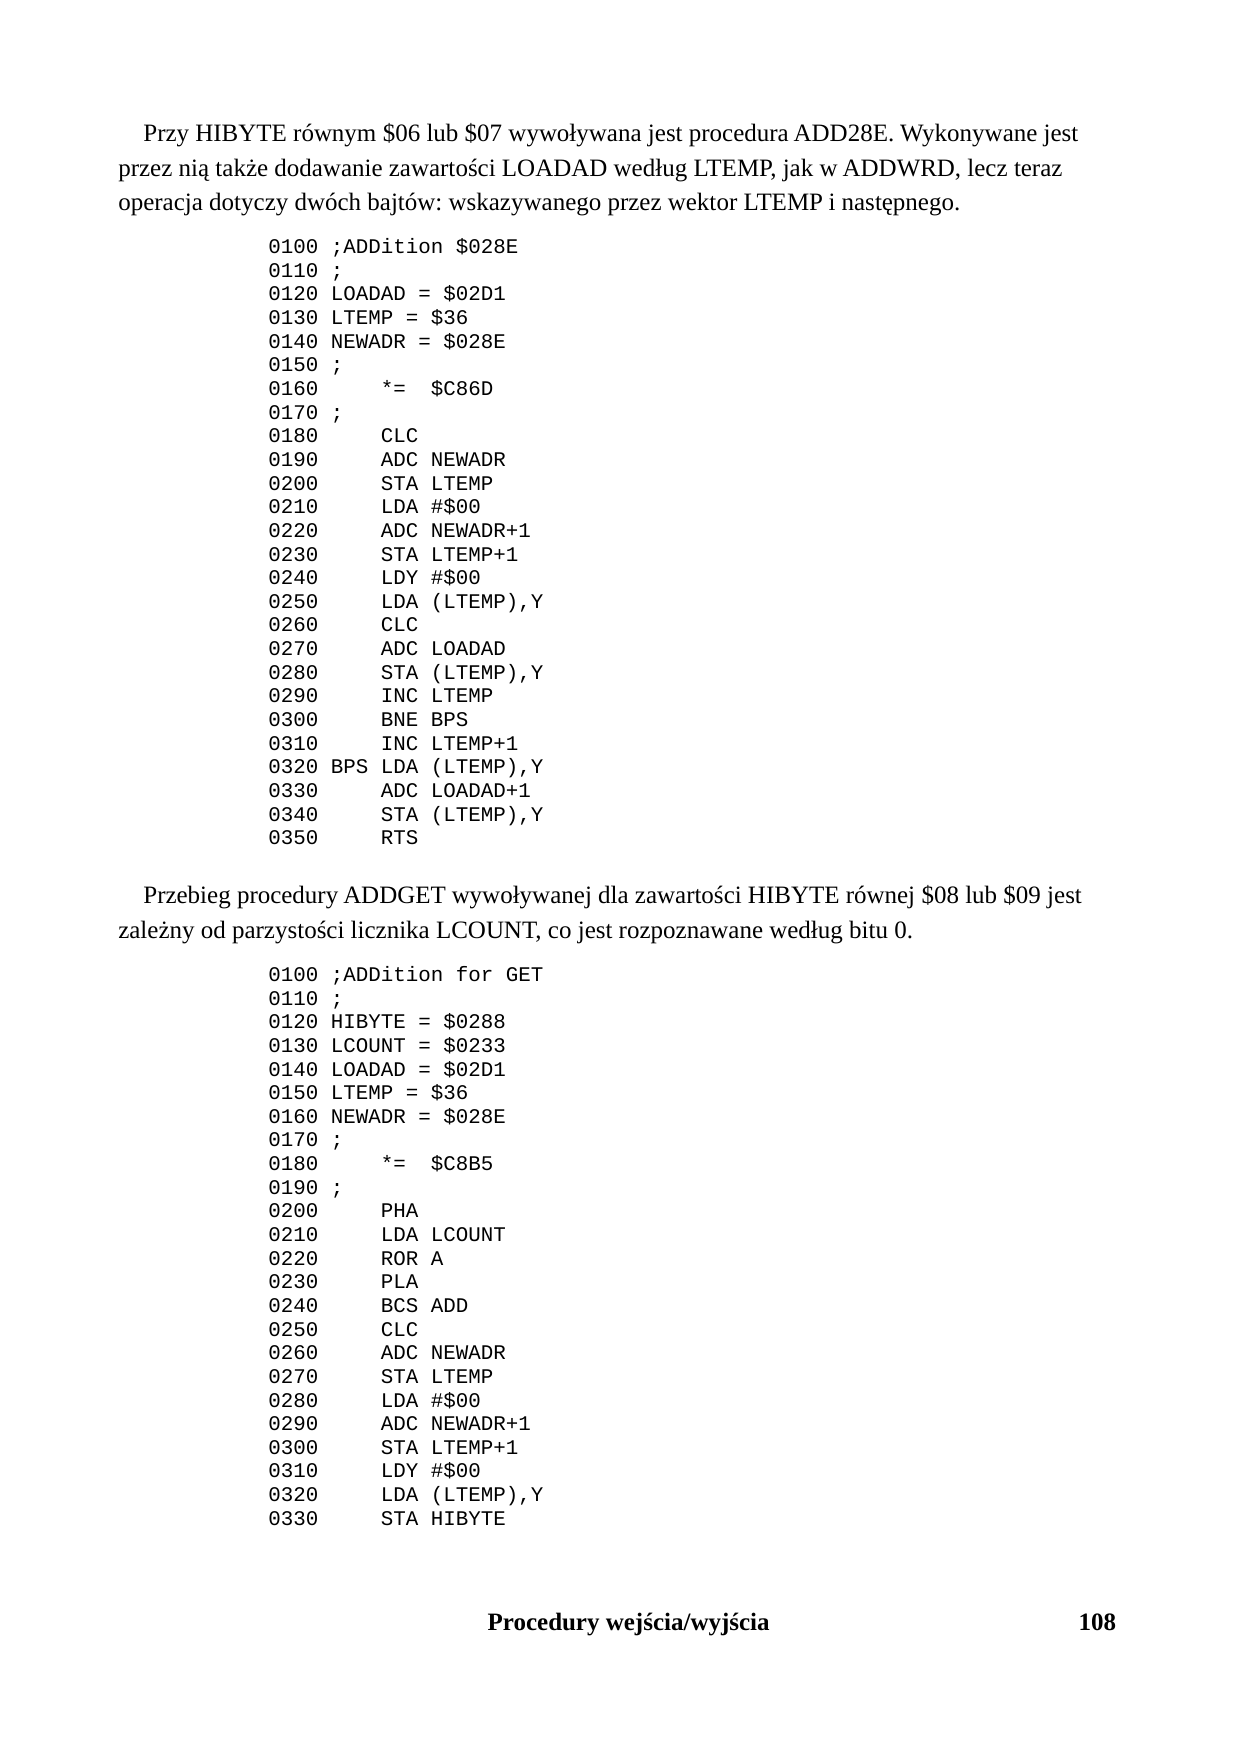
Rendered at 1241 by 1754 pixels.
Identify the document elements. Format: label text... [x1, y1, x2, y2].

text 0220 ADC NEWADR+1 [118, 520, 1122, 543]
text 0110 ; [118, 260, 1122, 283]
text 0240 BCS ADD [118, 1295, 1122, 1319]
text 0120 HIBYTE = $0288 [118, 1011, 1122, 1035]
text 0100 ;ADDition for GET [118, 964, 1122, 988]
text 0260 CLC [118, 614, 1122, 638]
text 0270 STA LTEMP [118, 1366, 1122, 1389]
text Przy HIBYTE równym $06 lub $07 wywoływana jest procedura ADD28E. Wykonywane jest przez nią także dodawanie zawartości LOADAD według LTEMP, jak w ADDWRD, lecz teraz operacja dotyczy dwóch bajtów: wskazywanego przez wektor LTEMP i następnego. [118, 118, 1122, 216]
text 0170 ; [118, 402, 1122, 425]
text 0210 LDA #$00 [118, 496, 1122, 520]
text 0230 PLA [118, 1271, 1122, 1295]
text 0140 LOADAD = $02D1 [118, 1058, 1122, 1082]
text 0210 LDA LCOUNT [118, 1224, 1122, 1248]
text 0300 STA LTEMP+1 [118, 1437, 1122, 1461]
text 0200 STA LTEMP [118, 473, 1122, 496]
text 0230 STA LTEMP+1 [118, 543, 1122, 567]
text 0110 ; [118, 988, 1122, 1011]
text 0240 LDY #$00 [118, 567, 1122, 591]
text 0150 LTEMP = $36 [118, 1082, 1122, 1106]
text 0180 CLC [118, 425, 1122, 449]
text 0220 ROR A [118, 1248, 1122, 1271]
text 0330 STA HIBYTE [118, 1508, 1122, 1531]
text 0300 BNE BPS [118, 709, 1122, 733]
text 0130 LCOUNT = $0233 [118, 1035, 1122, 1058]
text 0350 RTS [118, 827, 1122, 851]
text 0160 NEWADR = $028E [118, 1106, 1122, 1129]
text 0290 ADC NEWADR+1 [118, 1413, 1122, 1437]
text 0100 ;ADDition $028E [118, 236, 1122, 260]
text 0290 INC LTEMP [118, 685, 1122, 709]
text 0170 ; [118, 1129, 1122, 1153]
text 0310 LDY #$00 [118, 1461, 1122, 1484]
text 0200 PHA [118, 1200, 1122, 1224]
text 0330 ADC LOADAD+1 [118, 780, 1122, 804]
text 0190 ADC NEWADR [118, 449, 1122, 473]
text 0280 STA (LTEMP),Y [118, 662, 1122, 685]
text 0320 LDA (LTEMP),Y [118, 1484, 1122, 1508]
text 0140 NEWADR = $028E [118, 331, 1122, 354]
text 0120 LOADAD = $02D1 [118, 283, 1122, 307]
text 0320 BPS LDA (LTEMP),Y [118, 756, 1122, 780]
text 0150 ; [118, 354, 1122, 378]
text 0270 ADC LOADAD [118, 638, 1122, 662]
text 0250 CLC [118, 1319, 1122, 1342]
text Przebieg procedury ADDGET wywoływanej dla zawartości HIBYTE równej $08 lub $09 jest zależny od parzystości licznika LCOUNT, co jest rozpoznawane według bitu 0. [118, 880, 1122, 944]
text 0160 *= $C86D [118, 378, 1122, 402]
text 0250 LDA (LTEMP),Y [118, 591, 1122, 614]
text 0180 *= $C8B5 [118, 1153, 1122, 1177]
text 0190 ; [118, 1177, 1122, 1200]
text 0340 STA (LTEMP),Y [118, 804, 1122, 827]
text 0280 LDA #$00 [118, 1389, 1122, 1413]
text 0310 INC LTEMP+1 [118, 733, 1122, 756]
text 0130 LTEMP = $36 [118, 307, 1122, 331]
text 0260 ADC NEWADR [118, 1342, 1122, 1366]
